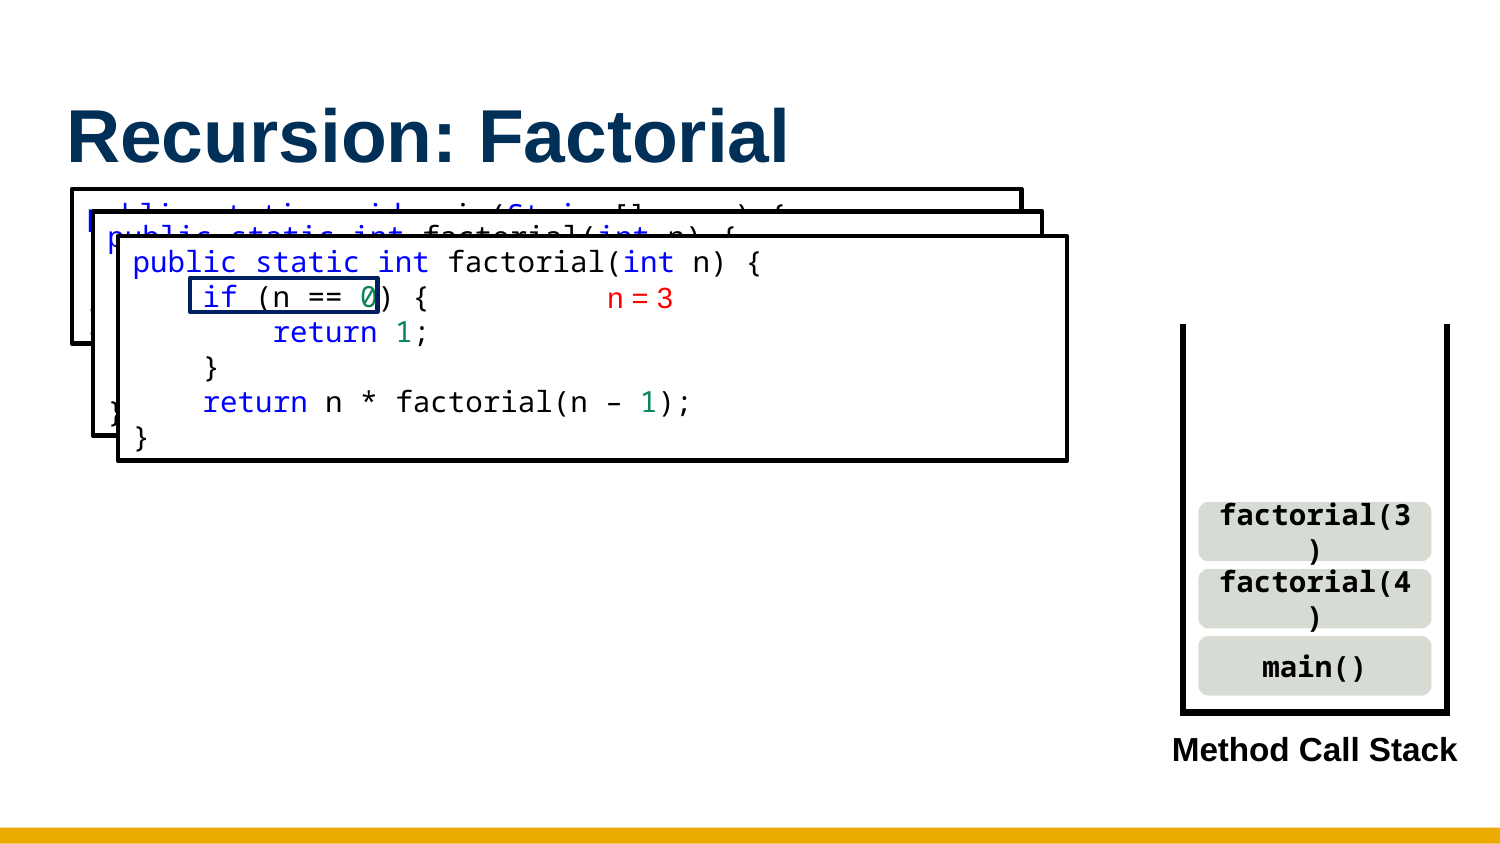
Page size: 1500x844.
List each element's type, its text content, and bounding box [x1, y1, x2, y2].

text_box n = 3 [592, 271, 696, 322]
title Recursion: Factorial [51, 72, 1449, 189]
text_box public static void main(String[] args) { int x = 4; System.out.println(factorial(x)); } [71, 188, 1022, 344]
text_box factorial(3) [1198, 501, 1432, 562]
text_box factorial(4) [1198, 568, 1432, 629]
text_box public static int factorial(int n) { if (n == 0) { return 1; } return n * factorial(n – 1); } [92, 211, 1043, 436]
text_box public static int factorial(int n) { if (n == 0) { return 1; } return n * factorial(n – 1); } [117, 236, 1068, 461]
text_box Method Call Stack [1157, 720, 1474, 776]
text_box main() [1198, 636, 1432, 696]
